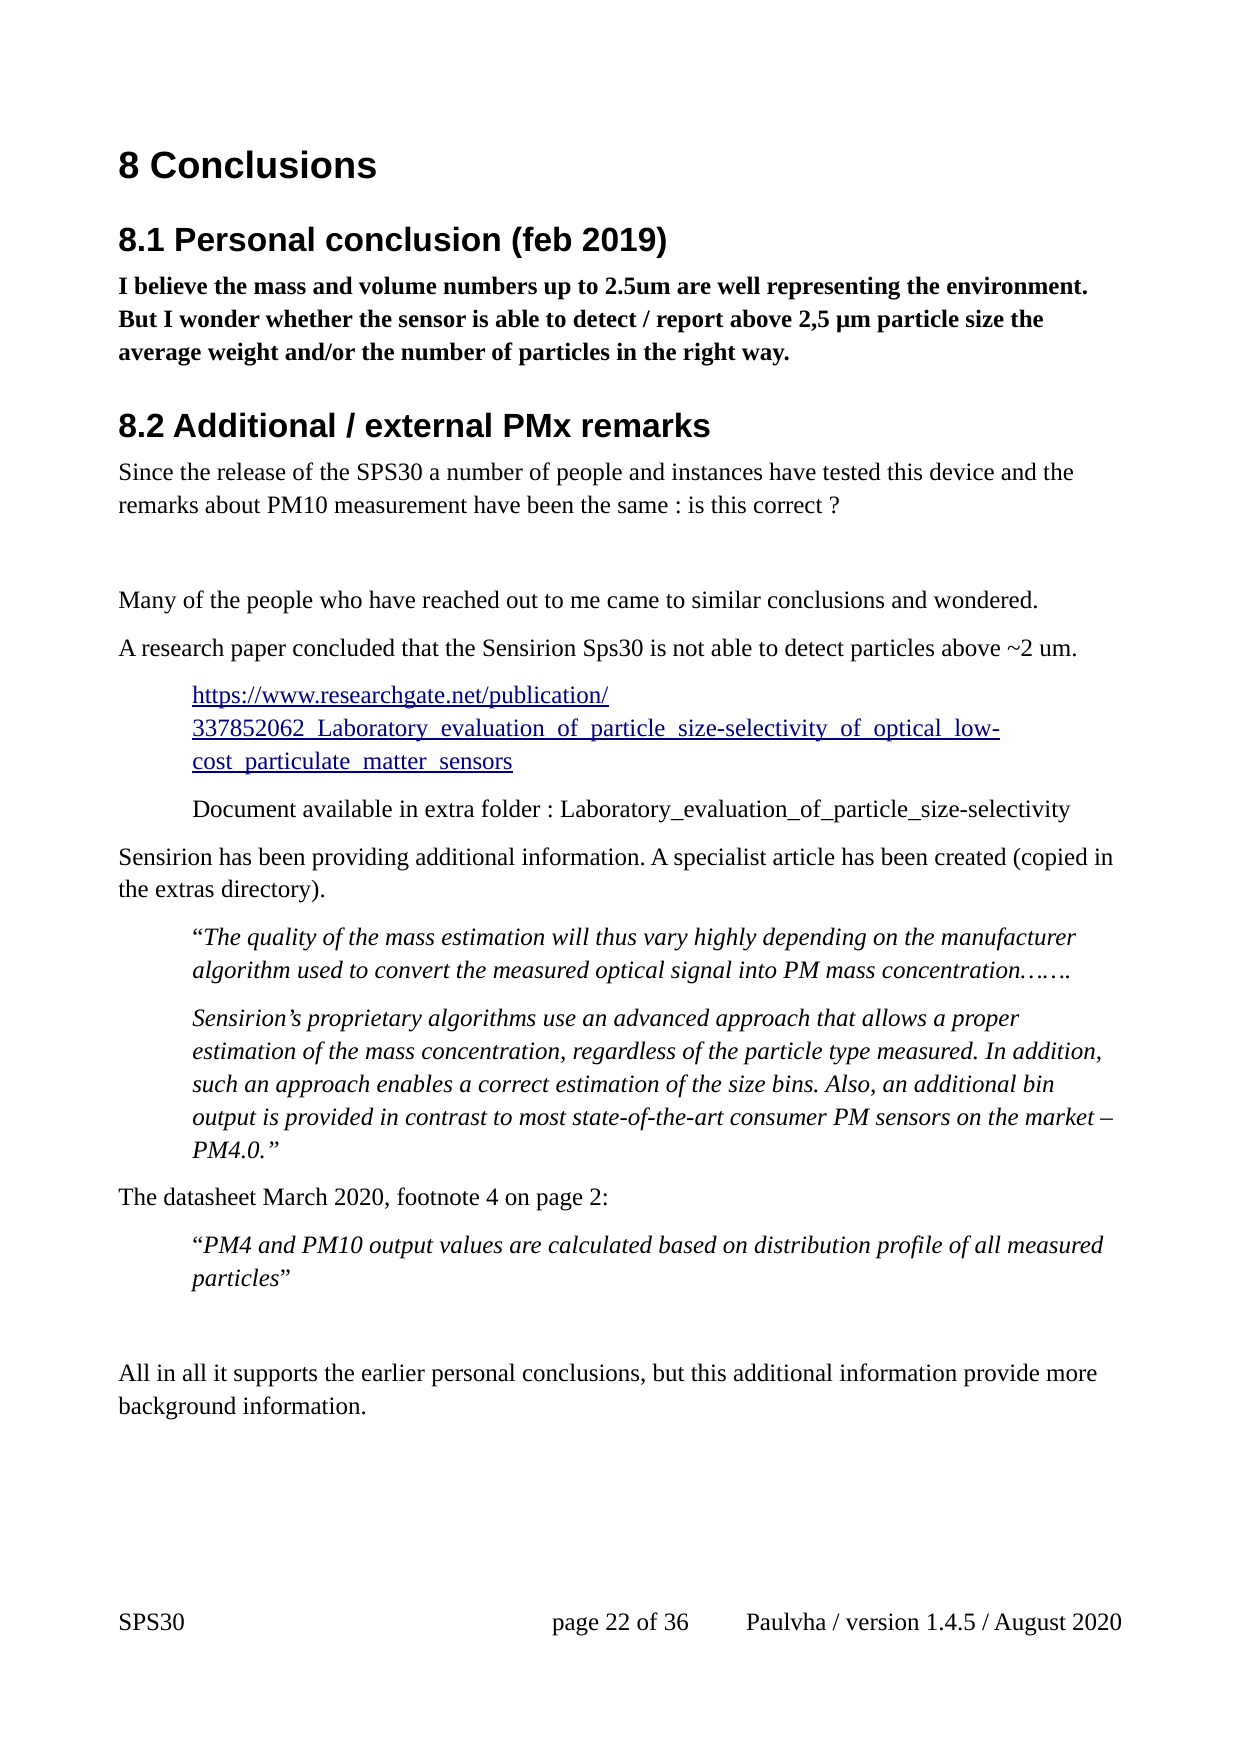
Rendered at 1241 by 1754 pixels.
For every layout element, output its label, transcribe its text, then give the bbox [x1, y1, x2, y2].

subtitle 8.1 Personal conclusion (feb 2019) [118, 220, 1122, 259]
text The datasheet March 2020, footnote 4 on page 2: [118, 1182, 1122, 1211]
text A research paper concluded that the Sensirion Sps30 is not able to detect particles above ~2 um. [118, 633, 1122, 661]
text Document available in extra folder : Laboratory_evaluation_of_particle_size-selectivity [192, 794, 1122, 823]
text “The quality of the mass estimation will thus vary highly depending on the manufacturer algorithm used to convert the measured optical signal into PM mass concentration……. [192, 922, 1122, 984]
text Since the release of the SPS30 a number of people and instances have tested this device and the remarks about PM10 measurement have been the same : is this correct ? [118, 457, 1122, 519]
text “PM4 and PM10 output values are calculated based on distribution profile of all measured particles” [192, 1230, 1122, 1292]
text I believe the mass and volume numbers up to 2.5um are well representing the environment. But I wonder whether the sensor is able to detect / report above 2,5 μm particle size the average weight and/or the number of particles in the right way. [118, 271, 1122, 366]
subtitle 8.2 Additional / external PMx remarks [118, 406, 1122, 444]
text All in all it supports the earlier personal conclusions, but this additional information provide more background information. [118, 1358, 1122, 1420]
subtitle 8 Conclusions [118, 143, 1122, 187]
text https://www.researchgate.net/publication/337852062_Laboratory_evaluation_of_particle_size-selectivity_of_optical_low-cost_particulate_matter_sensors [192, 680, 1122, 775]
text Sensirion has been providing additional information. A specialist article has been created (copied in the extras directory). [118, 842, 1122, 903]
text Many of the people who have reached out to me came to similar conclusions and wondered. [118, 585, 1122, 614]
text Sensirion’s proprietary algorithms use an advanced approach that allows a proper estimation of the mass concentration, regardless of the particle type measured. In addition, such an approach enables a correct estimation of the size bins. Also, an additional bin output is provided in contrast to most state-of-the-art consumer PM sensors on the market – PM4.0.” [192, 1003, 1122, 1164]
